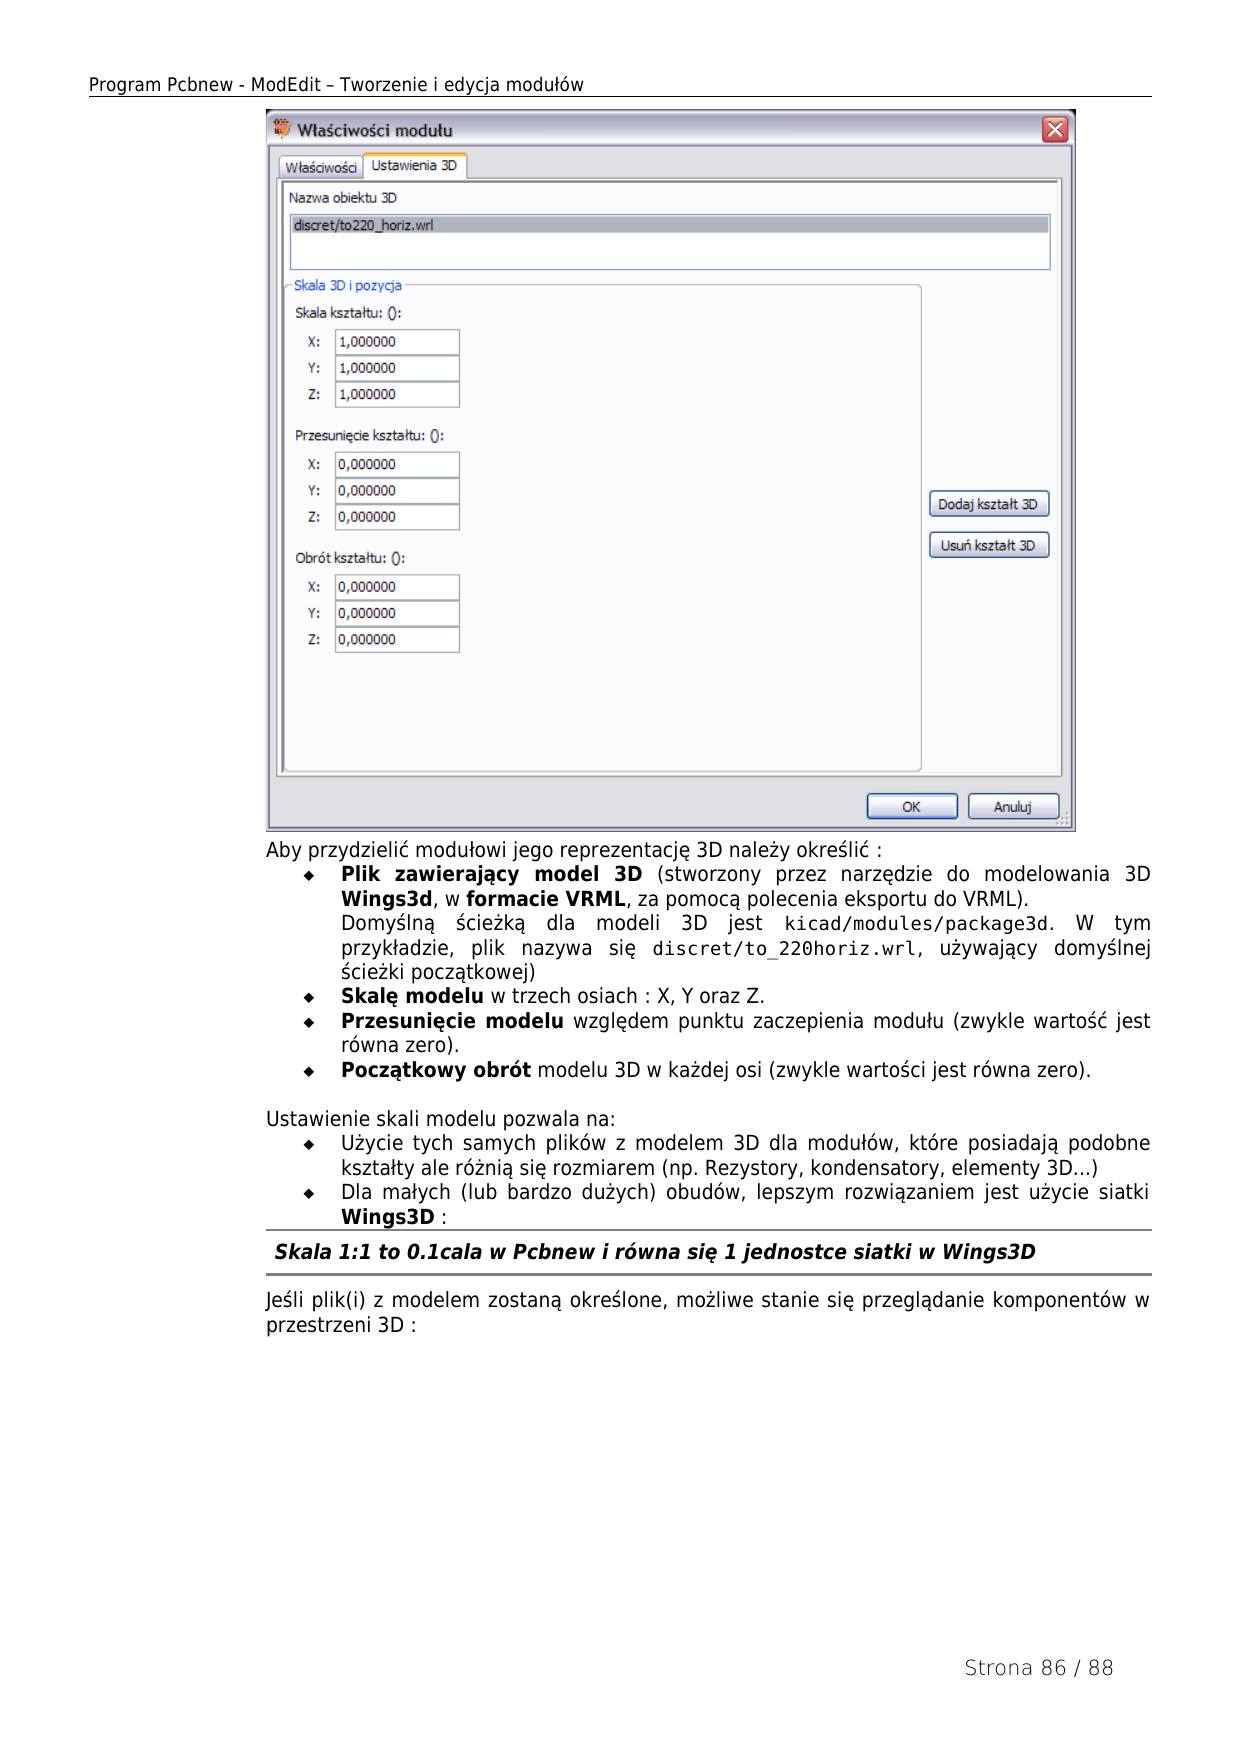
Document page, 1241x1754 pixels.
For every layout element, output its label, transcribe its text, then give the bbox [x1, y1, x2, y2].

list Skalę modelu w trzech osiach : X, Y oraz Z. [303, 984, 1152, 1009]
list Dla małych (lub bardzo dużych) obudów, lepszym rozwiązaniem jest użycie siatki Wings3D : [303, 1180, 1152, 1229]
list Użycie tych samych plików z modelem 3D dla modułów, które posiadają podobne kształty ale różnią się rozmiarem (np. Rezystory, kondensatory, elementy 3D...) [303, 1131, 1152, 1180]
text Aby przydzielić modułowi jego reprezentację 3D należy określić : [266, 837, 1152, 862]
list Początkowy obrót modelu 3D w każdej osi (zwykle wartości jest równa zero). [303, 1058, 1152, 1082]
picture [265, 109, 1076, 832]
list Plik zawierający model 3D (stworzony przez narzędzie do modelowania 3D Wings3d, w formacie VRML, za pomocą polecenia eksportu do VRML). Domyślną ścieżką dla modeli 3D jest kicad/modules/package3d. W tym przykładzie, plik nazywa się discret/to_220horiz.wrl, używający domyślnej ścieżki początkowej) [303, 862, 1152, 984]
list Przesunięcie modelu względem punktu zaczepienia modułu (zwykle wartość jest równa zero). [303, 1009, 1152, 1058]
text Jeśli plik(i) z modelem zostaną określone, możliwe stanie się przeglądanie komponentów w przestrzeni 3D : [266, 1288, 1152, 1337]
text Ustawienie skali modelu pozwala na: [266, 1107, 1152, 1131]
text Skala 1:1 to 0.1cala w Pcbnew i równa się 1 jednostce siatki w Wings3D [266, 1231, 1152, 1273]
